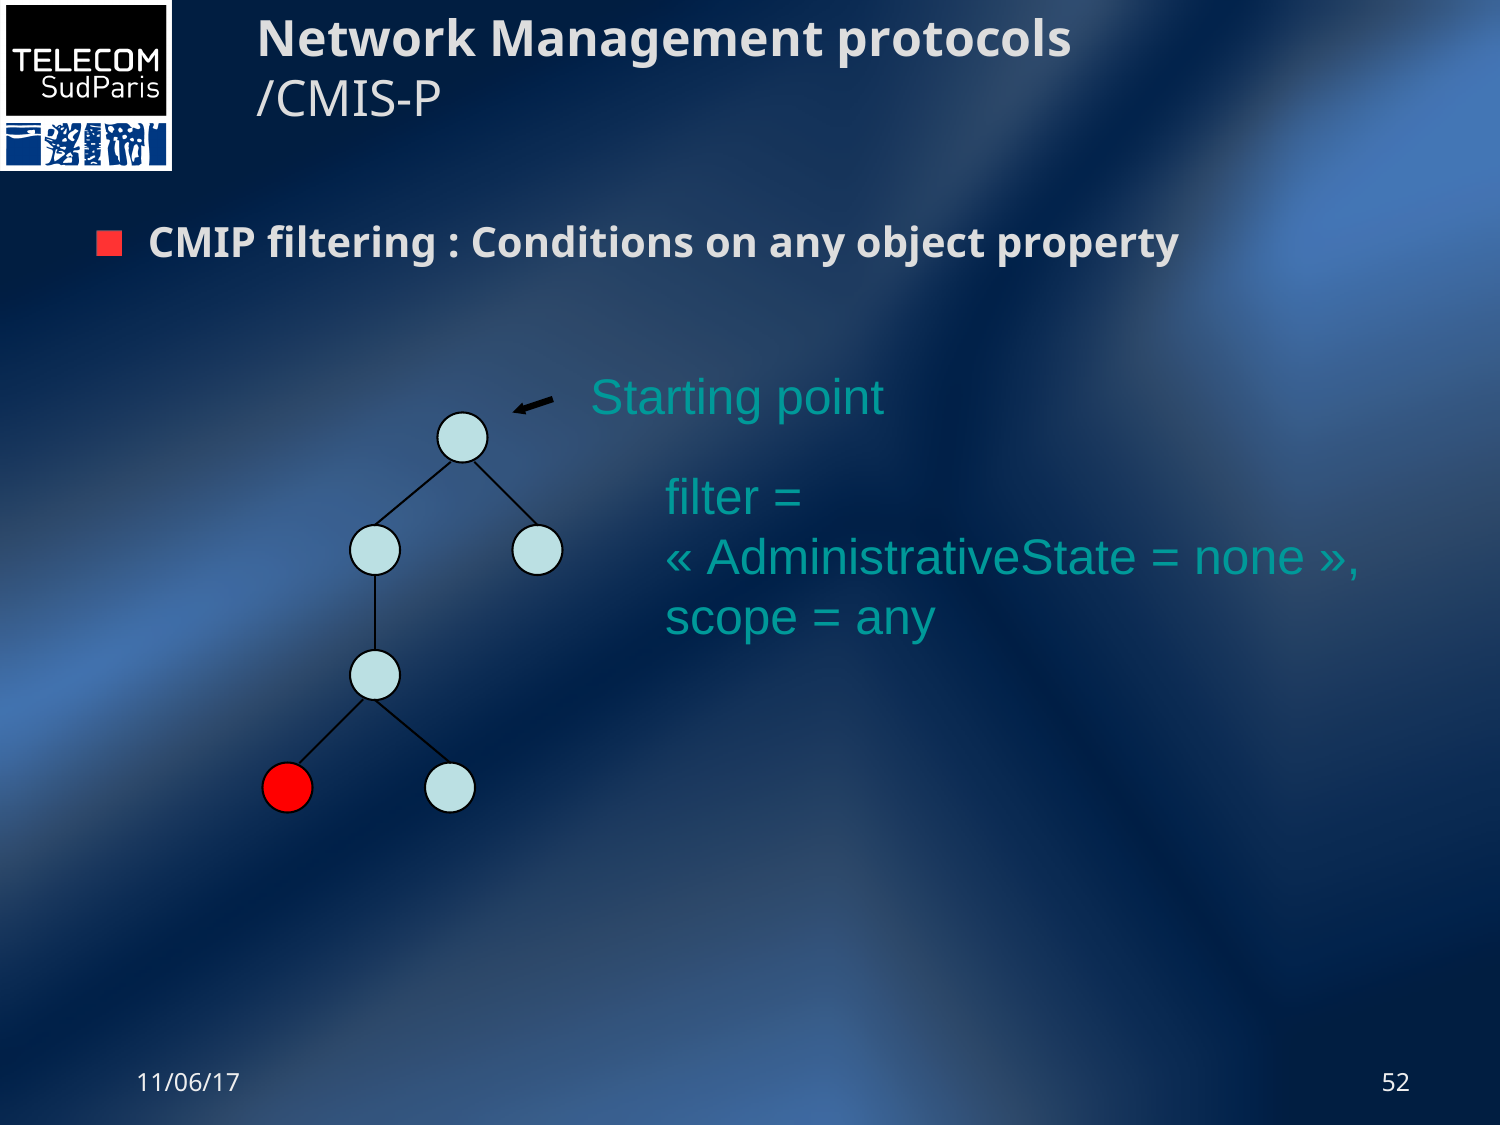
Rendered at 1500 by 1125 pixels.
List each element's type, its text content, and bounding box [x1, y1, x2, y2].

text_box [350, 525, 401, 575]
text_box [262, 762, 313, 813]
text_box filter = « AdministrativeState = none », scope = any [650, 456, 1377, 652]
text_box [512, 525, 563, 576]
text_box Starting point [575, 356, 900, 432]
text_box [425, 762, 476, 813]
picture [0, 0, 1500, 1125]
text_box [350, 650, 401, 700]
title Network Management protocols /CMIS-P [242, 7, 1436, 126]
text_box [437, 412, 488, 463]
list CMIP filtering : Conditions on any object property [76, 207, 1427, 977]
